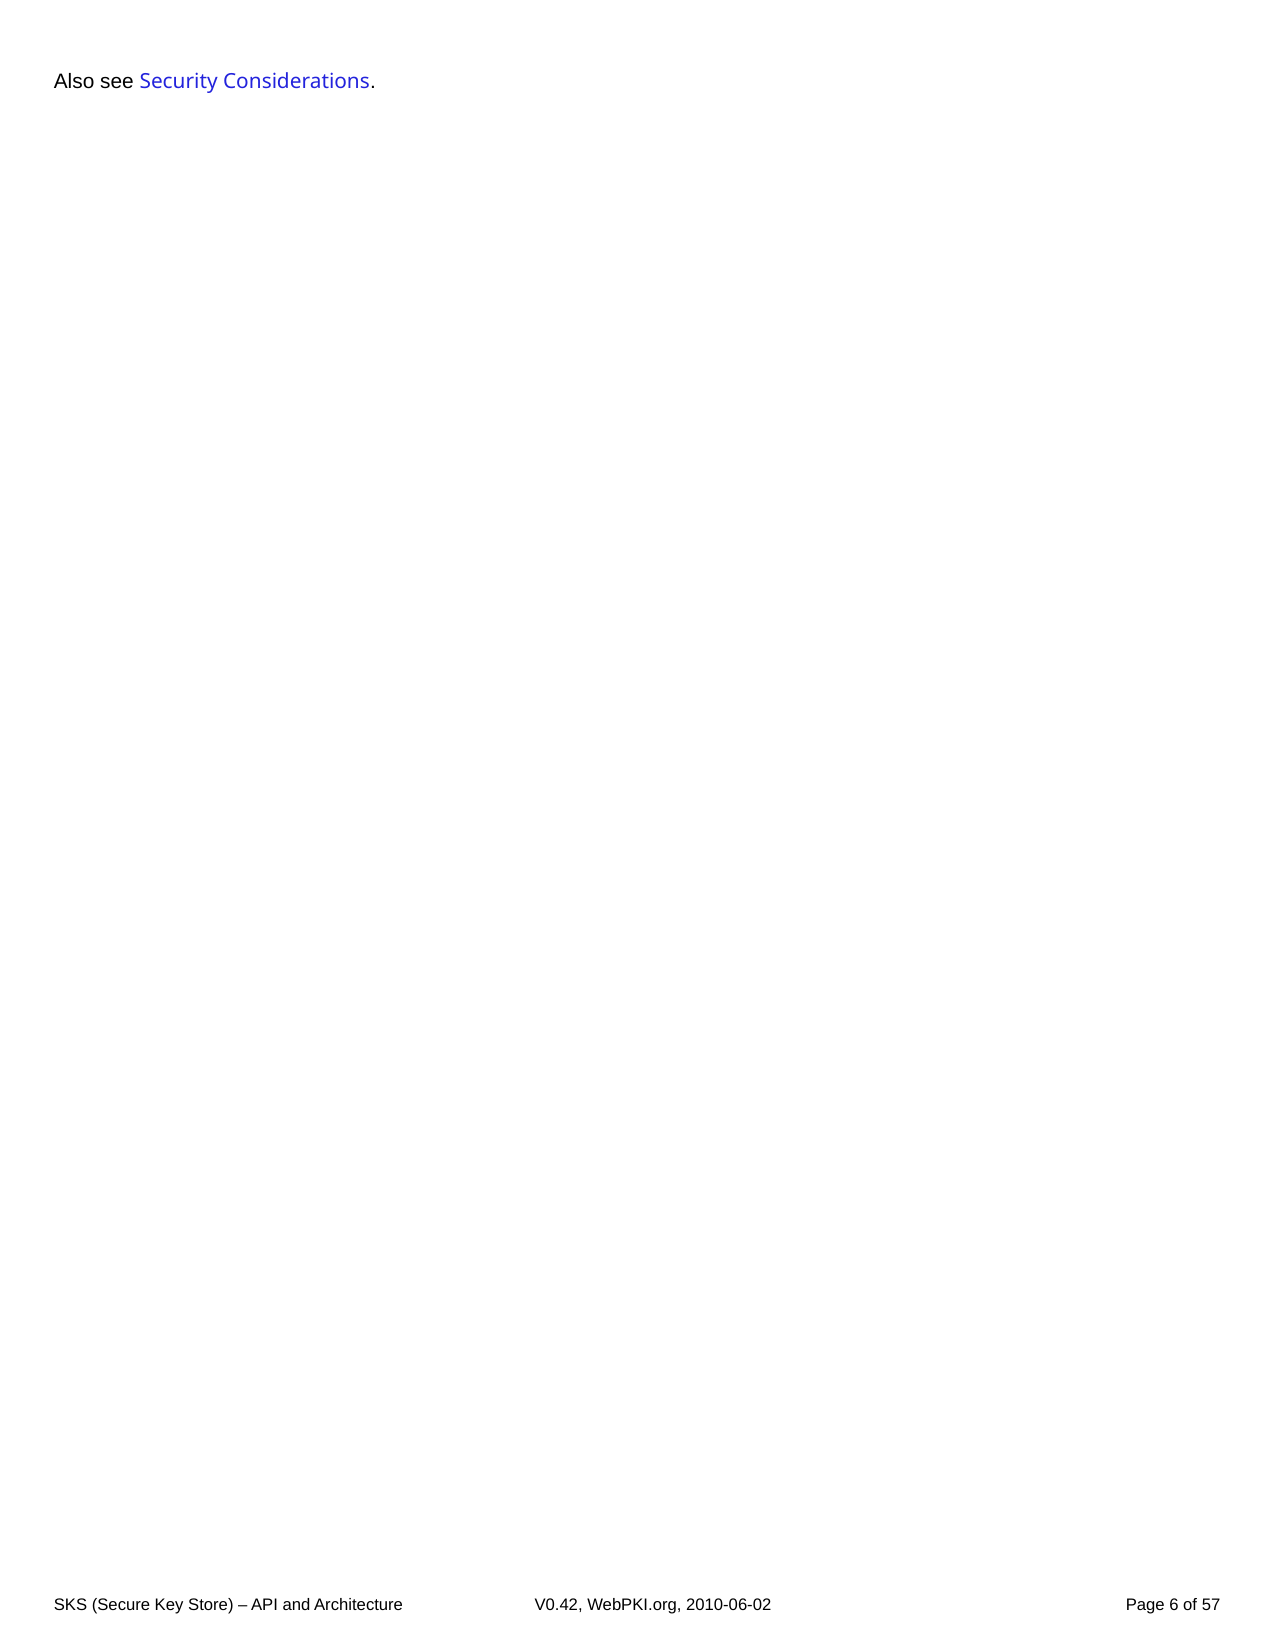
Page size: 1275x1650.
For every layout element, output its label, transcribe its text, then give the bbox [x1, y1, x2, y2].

text Also see Security Considerations. [54, 66, 1221, 94]
